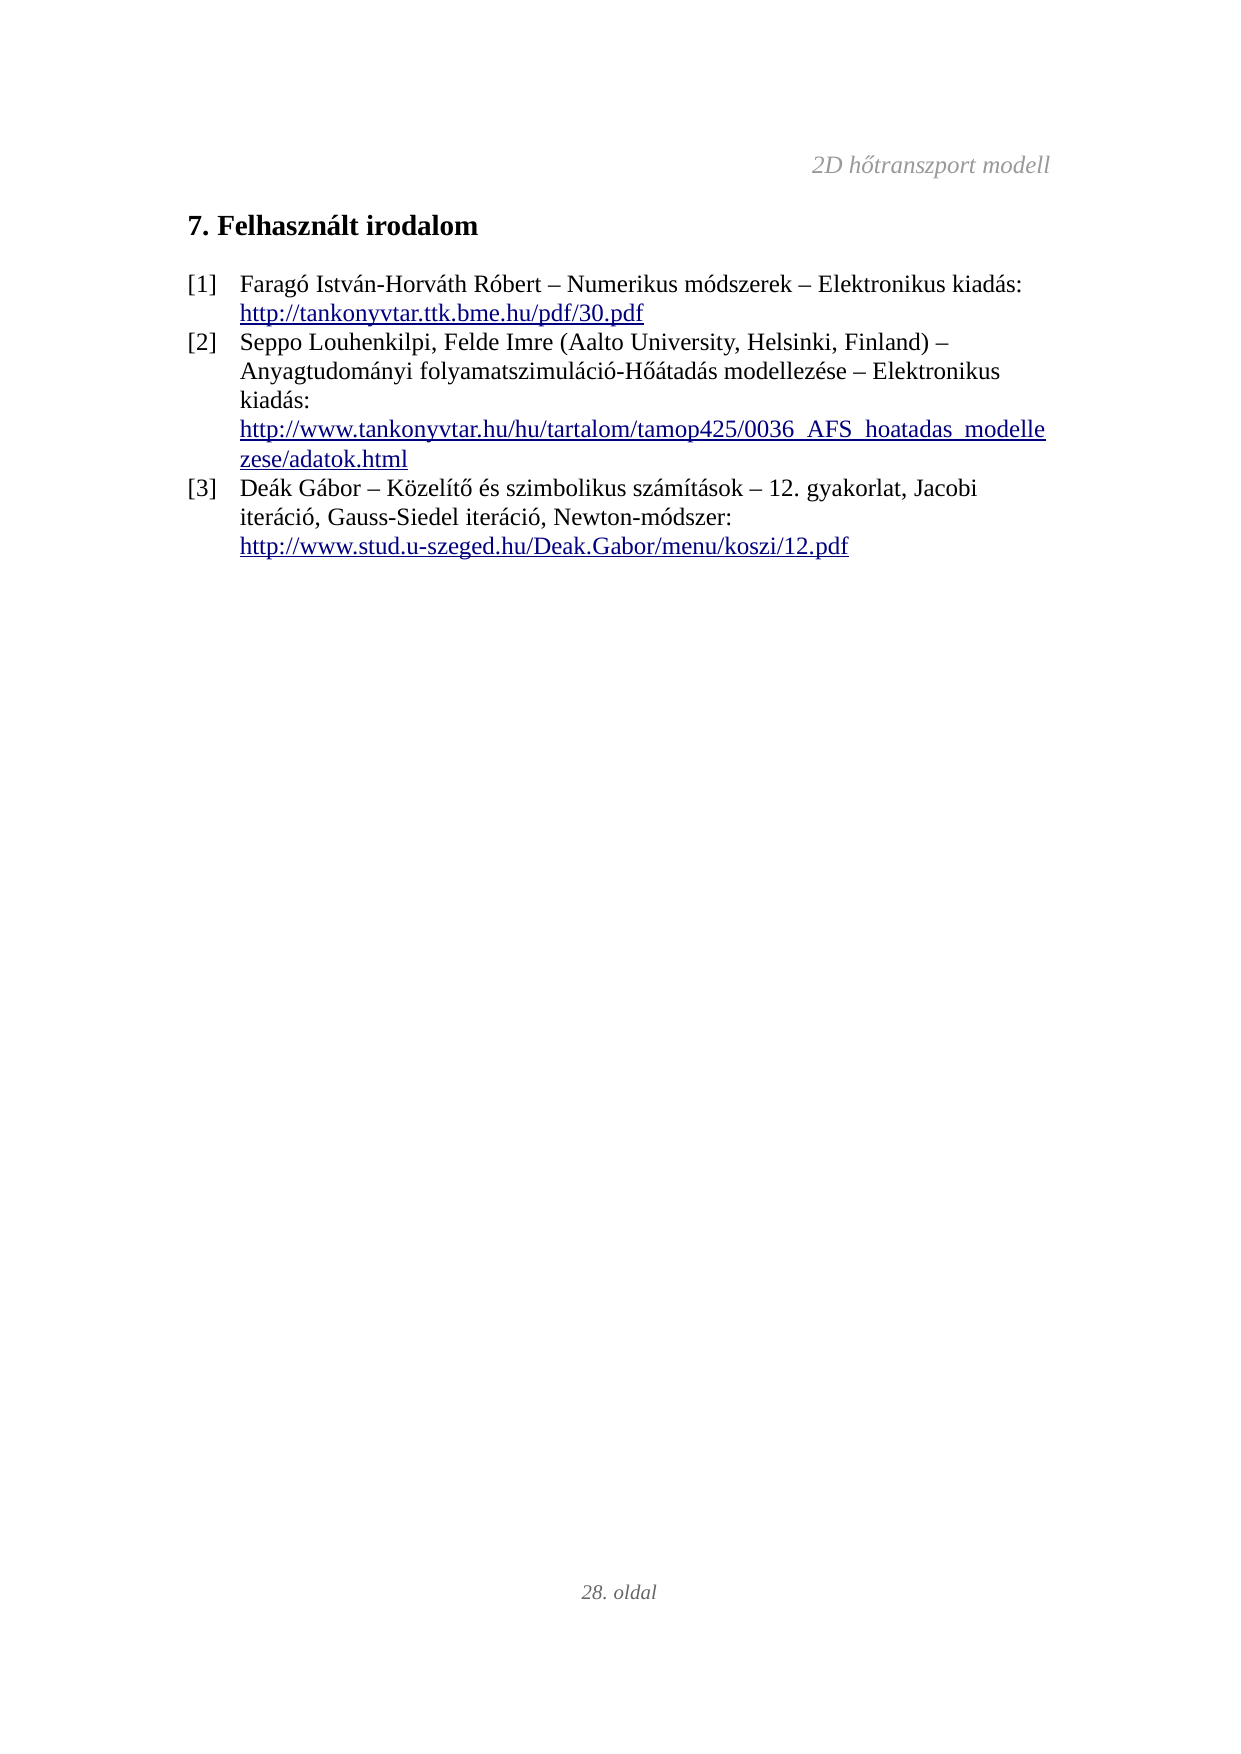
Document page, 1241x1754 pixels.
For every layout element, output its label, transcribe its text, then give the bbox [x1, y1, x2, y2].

text [3] Deák Gábor – Közelítő és szimbolikus számítások – 12. gyakorlat, Jacobi iteráció, Gauss-Siedel iteráció, Newton-módszer: http://www.stud.u-szeged.hu/Deak.Gabor/menu/koszi/12.pdf [187, 472, 1053, 560]
text [2] Seppo Louhenkilpi, Felde Imre (Aalto University, Helsinki, Finland) – Anyagtudományi folyamatszimuláció-Hőátadás modellezése – Elektronikus kiadás: http://www.tankonyvtar.hu/hu/tartalom/tamop425/0036_AFS_hoatadas_modellezese/adatok.html [187, 327, 1053, 472]
text [1] Faragó István-Horváth Róbert – Numerikus módszerek – Elektronikus kiadás: http://tankonyvtar.ttk.bme.hu/pdf/30.pdf [187, 269, 1053, 327]
subtitle Felhasznált irodalom [187, 208, 1053, 242]
